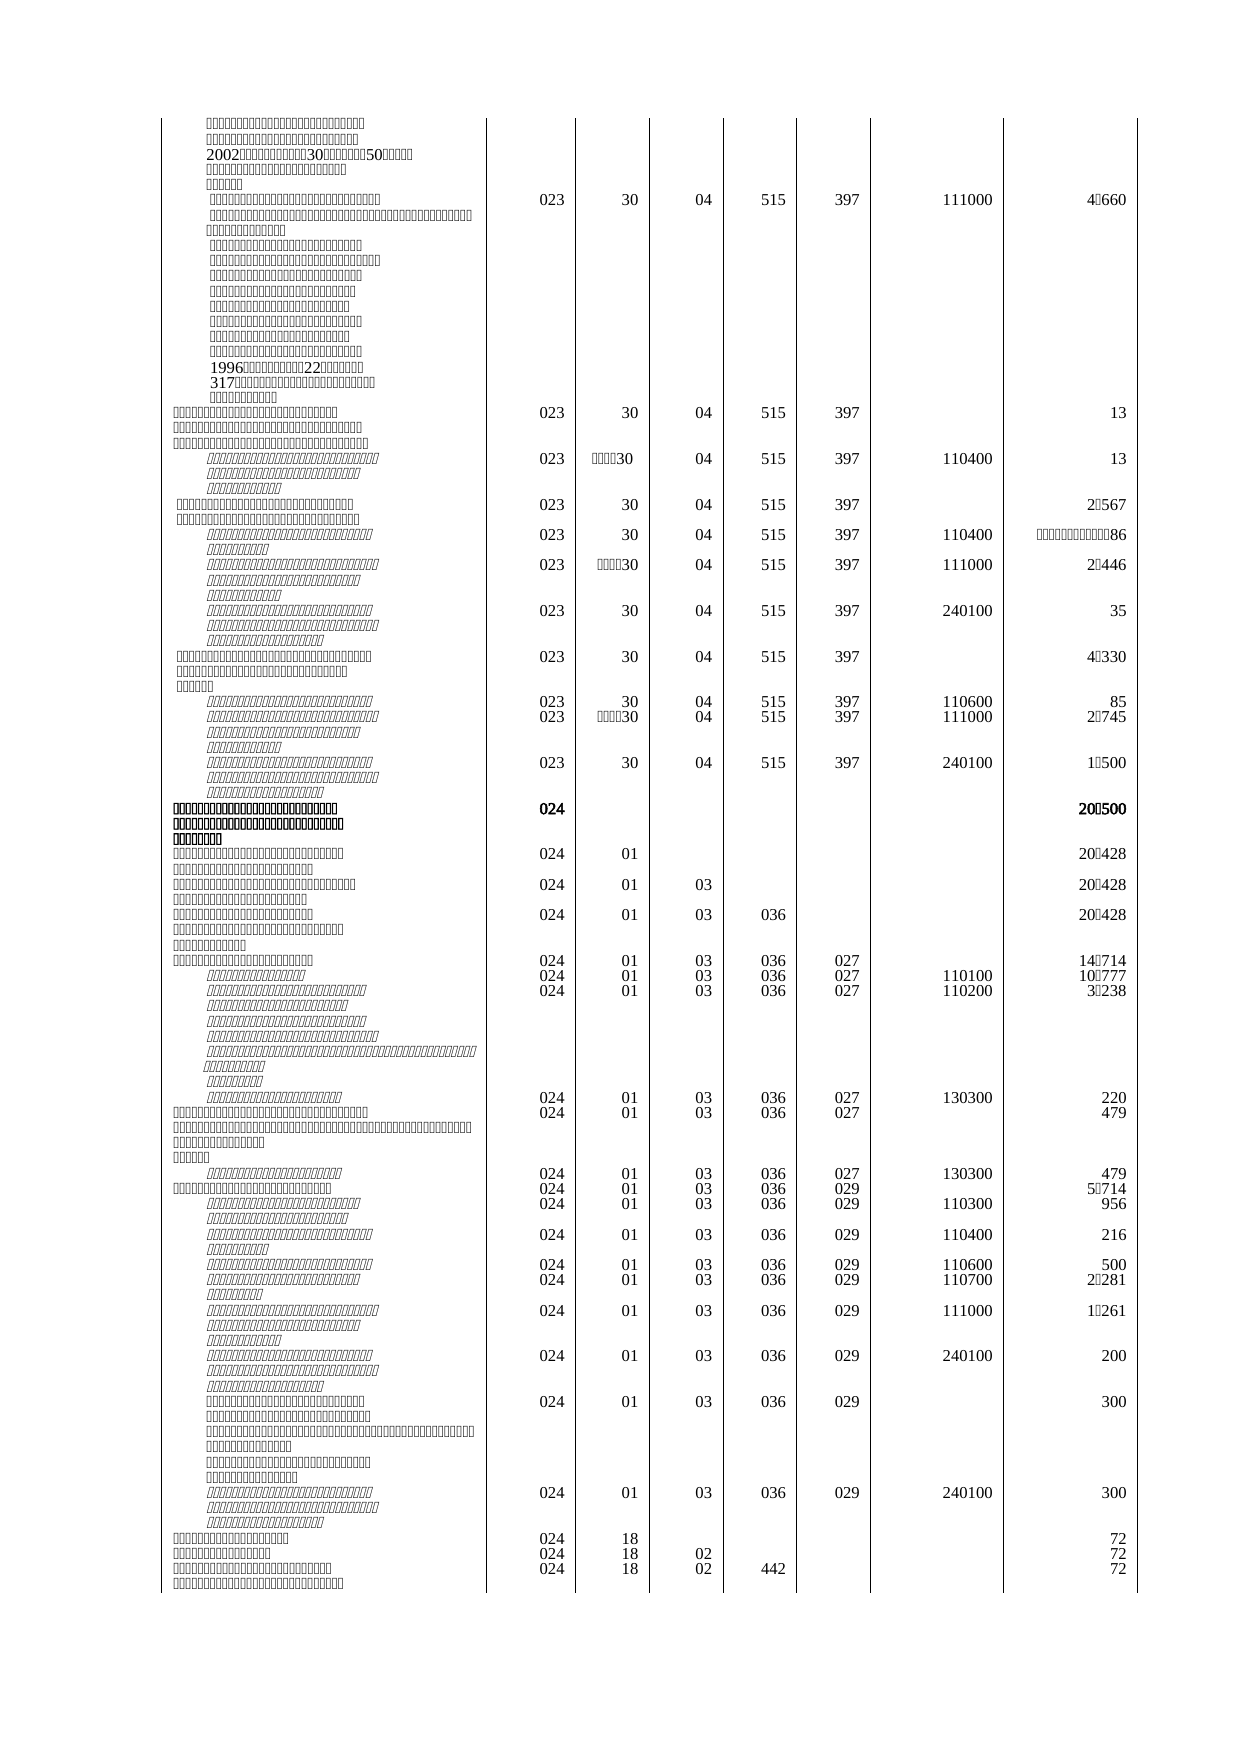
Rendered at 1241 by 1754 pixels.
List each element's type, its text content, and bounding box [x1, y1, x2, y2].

table_cell  [487, 529, 575, 559]
table_cell  [724, 696, 796, 711]
table_cell  [871, 1304, 1003, 1350]
table_cell  [487, 605, 575, 650]
table_cell  [487, 1274, 575, 1304]
table_cell  [797, 453, 870, 498]
table_cell  [487, 985, 575, 1091]
table_cell  [576, 1487, 649, 1532]
table_cell  [1004, 529, 1137, 559]
table_cell  [797, 1350, 870, 1396]
table_cell  [871, 453, 1003, 498]
table_cell  [576, 1198, 649, 1228]
table_cell  [1004, 453, 1137, 498]
table_cell  [650, 529, 723, 559]
table_cell  [487, 650, 575, 696]
table_cell  [871, 970, 1003, 985]
table_cell  [650, 696, 723, 711]
table_cell  [487, 1396, 575, 1487]
table_cell  [487, 194, 575, 407]
table_cell  [576, 1274, 649, 1304]
table_cell  [1004, 1228, 1137, 1259]
table_cell    [162, 559, 486, 605]
table_cell  [797, 1228, 870, 1259]
table_cell  [576, 955, 649, 970]
table_cell  [1004, 985, 1137, 1091]
table_cell  [487, 1091, 575, 1107]
table_cell  [871, 1168, 1003, 1183]
table_cell [576, 803, 649, 848]
table_cell  [871, 194, 1003, 407]
table_cell  [1004, 1533, 1137, 1548]
table_cell  [162, 1548, 486, 1563]
table_cell [724, 1548, 796, 1563]
table_cell  [797, 407, 870, 453]
table_cell    [162, 605, 486, 650]
table_cell  [1004, 1487, 1137, 1532]
table_cell  [724, 529, 796, 559]
table_cell  [1004, 970, 1137, 985]
table_cell  [871, 1228, 1003, 1259]
table_cell [797, 879, 870, 909]
table_cell   [162, 1198, 486, 1228]
table_cell  [797, 985, 870, 1091]
table_cell  [797, 696, 870, 711]
table_cell  [724, 1304, 796, 1350]
table_cell  [1004, 1350, 1137, 1396]
table_cell      [162, 1396, 486, 1487]
table_cell  [650, 1350, 723, 1396]
table_cell  [576, 1168, 649, 1183]
table_cell  [724, 1350, 796, 1396]
table_cell  [162, 1091, 486, 1107]
table_cell  [724, 194, 796, 407]
table_cell  [797, 757, 870, 802]
table_cell [650, 1533, 723, 1548]
table_cell  [724, 1091, 796, 1107]
table_cell  [797, 1274, 870, 1304]
table_cell   [162, 498, 486, 529]
table_cell  [576, 194, 649, 407]
table_cell [871, 1107, 1003, 1167]
table_cell  [1004, 909, 1137, 954]
table_cell  [162, 955, 486, 970]
table_cell  [576, 498, 649, 529]
table_cell  [1004, 605, 1137, 650]
table_cell    [162, 1350, 486, 1396]
table_cell  [576, 529, 649, 559]
table_cell  [724, 985, 796, 1091]
table_cell  [576, 879, 649, 909]
table_cell  [576, 757, 649, 802]
table_cell [871, 1563, 1003, 1593]
table_cell  [871, 1259, 1003, 1274]
table_cell  [576, 985, 649, 1091]
table_cell  [724, 1487, 796, 1532]
table_cell  [797, 559, 870, 605]
table_cell    [162, 909, 486, 954]
table_cell    [162, 650, 486, 696]
table_cell  [576, 1533, 649, 1548]
table_cell  [576, 1259, 649, 1274]
table_cell  [487, 1548, 575, 1563]
table_cell  [487, 1168, 575, 1183]
table_cell  [576, 909, 649, 954]
table_cell  [487, 1198, 575, 1228]
table_cell  [487, 1350, 575, 1396]
table_cell  [797, 1168, 870, 1183]
table_cell  [487, 879, 575, 909]
table_cell  [650, 711, 723, 757]
table_cell  [487, 696, 575, 711]
table_cell  [162, 696, 486, 711]
table_cell  [797, 970, 870, 985]
table_cell  [797, 650, 870, 696]
table_cell  [797, 194, 870, 407]
table_cell  [576, 1183, 649, 1198]
table_cell  [576, 1107, 649, 1167]
table_cell  [1004, 1183, 1137, 1198]
table_cell  [487, 909, 575, 954]
table_cell  [576, 1091, 649, 1107]
table_cell  [724, 407, 796, 453]
table_cell  [650, 194, 723, 407]
table_cell   [162, 1274, 486, 1304]
table_cell [797, 1563, 870, 1593]
table_cell [797, 909, 870, 954]
table_cell  [797, 498, 870, 529]
table_cell  [724, 559, 796, 605]
table_cell  [162, 1168, 486, 1183]
table_cell  [871, 529, 1003, 559]
table_cell  [797, 1107, 870, 1167]
table_cell  [724, 1183, 796, 1198]
table_cell [871, 650, 1003, 696]
table_cell [650, 848, 723, 878]
table_cell  [871, 696, 1003, 711]
table_cell  [1004, 1259, 1137, 1274]
table_cell [724, 879, 796, 909]
table_cell  [1004, 1274, 1137, 1304]
table_cell  [797, 1259, 870, 1274]
table_cell  [650, 1487, 723, 1532]
table_cell              [162, 194, 486, 407]
table_cell    [162, 757, 486, 802]
table_cell  [871, 985, 1003, 1091]
table_cell  [576, 1228, 649, 1259]
table_cell  [487, 803, 575, 848]
table_cell   [162, 1228, 486, 1259]
table_cell  [797, 605, 870, 650]
table_cell [724, 1533, 796, 1548]
table_cell  [1004, 1548, 1137, 1563]
table_cell [797, 848, 870, 878]
table_cell  [1004, 650, 1137, 696]
table_cell  [724, 498, 796, 529]
table_cell  [650, 453, 723, 498]
table_cell  [487, 407, 575, 453]
table_cell [576, 118, 649, 194]
table_cell    [162, 1304, 486, 1350]
table_cell  [871, 1274, 1003, 1304]
table_cell  [650, 1304, 723, 1350]
table_cell  [724, 1396, 796, 1487]
table_cell  [1004, 879, 1137, 909]
table_cell  [1004, 711, 1137, 757]
table_cell  [797, 1396, 870, 1487]
table_cell  [487, 711, 575, 757]
table_cell  [724, 605, 796, 650]
table_cell  [576, 605, 649, 650]
table_cell  [871, 1198, 1003, 1228]
table_cell  [650, 605, 723, 650]
table_cell [871, 879, 1003, 909]
table_cell  [871, 605, 1003, 650]
table_cell  [724, 1198, 796, 1228]
table_cell   [162, 848, 486, 878]
table_cell [871, 1396, 1003, 1487]
table_cell  [650, 1228, 723, 1259]
table_cell [724, 118, 796, 194]
table_cell  [576, 1548, 649, 1563]
table_cell  [650, 1259, 723, 1274]
table_cell  [1004, 407, 1137, 453]
table_cell  [650, 559, 723, 605]
table_cell  [487, 1487, 575, 1532]
table_cell [871, 1183, 1003, 1198]
table_cell  [650, 1548, 723, 1563]
table_cell  [162, 1259, 486, 1274]
table_cell  [650, 1107, 723, 1167]
table_cell  [576, 407, 649, 453]
table_cell  [797, 1198, 870, 1228]
table_cell  [576, 848, 649, 878]
table_cell  [576, 453, 649, 498]
table_cell       [162, 985, 486, 1091]
table_cell    [162, 1107, 486, 1167]
table_cell  [1004, 194, 1137, 407]
table_cell  [650, 955, 723, 970]
table_cell [487, 118, 575, 194]
table_cell  [162, 1533, 486, 1548]
table_cell  [576, 1396, 649, 1487]
table_cell  [650, 1183, 723, 1198]
table_cell  [576, 1350, 649, 1396]
table_cell [797, 1533, 870, 1548]
table_cell  [1004, 1563, 1137, 1593]
table_cell [797, 1548, 870, 1563]
table_cell  [576, 650, 649, 696]
table_cell  [724, 711, 796, 757]
table_cell    [162, 407, 486, 453]
table_cell  [871, 1487, 1003, 1532]
table_cell  [1004, 757, 1137, 802]
table_cell  [724, 1259, 796, 1274]
table_cell [871, 803, 1003, 848]
table_cell  [797, 529, 870, 559]
table_cell [650, 118, 723, 194]
table_cell  [487, 559, 575, 605]
table_cell [724, 848, 796, 878]
table_cell  [724, 1228, 796, 1259]
table_cell  [724, 757, 796, 802]
table_cell  [797, 955, 870, 970]
table_cell  [650, 1563, 723, 1593]
table_cell  [650, 757, 723, 802]
table_cell [724, 803, 796, 848]
table_cell    [162, 1487, 486, 1532]
table_cell [1004, 118, 1137, 194]
table_cell  [797, 1091, 870, 1107]
table_cell  [487, 848, 575, 878]
table_cell      [162, 118, 486, 194]
table_cell    [162, 453, 486, 498]
table_cell  [724, 970, 796, 985]
table_cell  [724, 1563, 796, 1593]
table_cell  [487, 1533, 575, 1548]
table_cell  [724, 909, 796, 954]
table_cell  [650, 1274, 723, 1304]
table_cell  [487, 1563, 575, 1593]
table_cell  [576, 559, 649, 605]
table_cell  [724, 1274, 796, 1304]
table_cell  [650, 498, 723, 529]
table_cell  [162, 970, 486, 985]
table_cell  [1004, 955, 1137, 970]
table_cell  [487, 498, 575, 529]
table_cell  [650, 985, 723, 1091]
table_cell  [797, 1487, 870, 1532]
table_cell  [650, 909, 723, 954]
table_cell  [724, 453, 796, 498]
table_cell  [487, 970, 575, 985]
table_cell  [797, 711, 870, 757]
table_cell [871, 118, 1003, 194]
table_cell  [650, 1198, 723, 1228]
table_cell [797, 803, 870, 848]
table_cell  [724, 1168, 796, 1183]
table_cell  [871, 1350, 1003, 1396]
table_cell   [162, 529, 486, 559]
table_cell [871, 955, 1003, 970]
table_cell  [487, 757, 575, 802]
table_cell  [487, 1228, 575, 1259]
table_cell    [162, 803, 486, 848]
table_cell  [487, 1107, 575, 1167]
table_cell  [1004, 803, 1137, 848]
table_cell  [650, 970, 723, 985]
table_cell  [487, 453, 575, 498]
table_cell  [650, 1396, 723, 1487]
table_cell  [1004, 1198, 1137, 1228]
table_cell  [487, 1183, 575, 1198]
table_cell  [576, 696, 649, 711]
table_cell [797, 118, 870, 194]
table_cell [871, 909, 1003, 954]
table_cell [650, 803, 723, 848]
table_cell [871, 1548, 1003, 1563]
table_cell  [1004, 1168, 1137, 1183]
table_cell  [871, 757, 1003, 802]
table_cell  [724, 955, 796, 970]
table_cell  [650, 650, 723, 696]
table_cell  [797, 1304, 870, 1350]
table_cell  [162, 1183, 486, 1198]
table_cell  [1004, 1304, 1137, 1350]
table_cell  [650, 407, 723, 453]
table_cell    [162, 711, 486, 757]
table_cell  [1004, 848, 1137, 878]
table_cell   [162, 1563, 486, 1593]
table_cell  [487, 955, 575, 970]
table_cell  [576, 711, 649, 757]
table_cell   [162, 879, 486, 909]
table_cell  [650, 1168, 723, 1183]
table_cell  [487, 1304, 575, 1350]
table_cell  [650, 879, 723, 909]
table_cell [871, 407, 1003, 453]
table_cell  [871, 559, 1003, 605]
table_cell  [487, 1259, 575, 1274]
table_cell  [650, 1091, 723, 1107]
table_cell  [724, 1107, 796, 1167]
table_cell  [871, 1091, 1003, 1107]
table_cell  [871, 711, 1003, 757]
table_cell  [1004, 1107, 1137, 1167]
table_cell [871, 498, 1003, 529]
table_cell [871, 1533, 1003, 1548]
table_cell  [1004, 498, 1137, 529]
table_cell  [1004, 696, 1137, 711]
table_cell  [576, 1304, 649, 1350]
table_cell  [1004, 559, 1137, 605]
table_cell [871, 848, 1003, 878]
table_cell  [1004, 1091, 1137, 1107]
table_cell  [1004, 1396, 1137, 1487]
table_cell  [797, 1183, 870, 1198]
table_cell  [576, 1563, 649, 1593]
table_cell  [576, 970, 649, 985]
table_cell  [724, 650, 796, 696]
